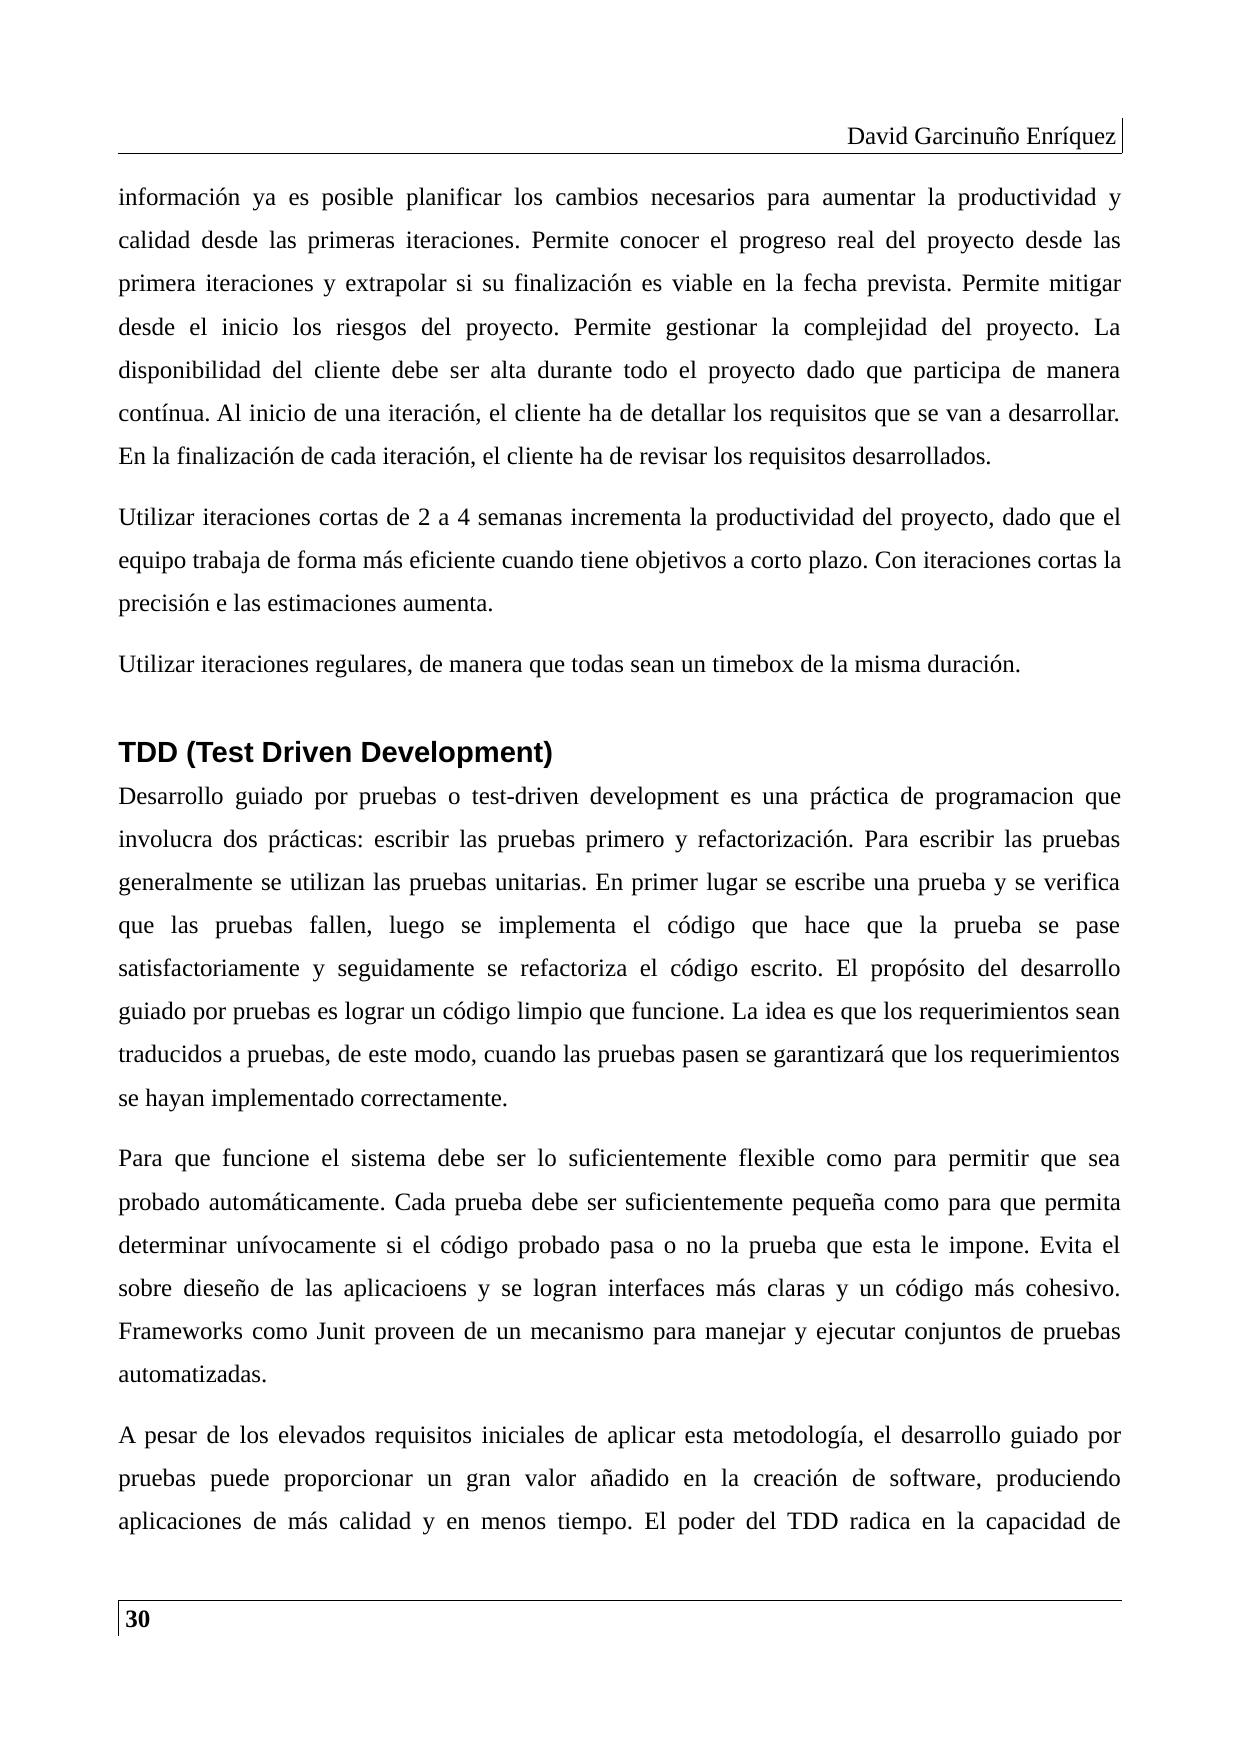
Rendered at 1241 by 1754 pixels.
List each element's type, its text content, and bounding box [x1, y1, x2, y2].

text Utilizar iteraciones cortas de 2 a 4 semanas incrementa la productividad del proyecto, dado que el equipo trabaja de forma más eficiente cuando tiene objetivos a corto plazo. Con iteraciones cortas la precisión e las estimaciones aumenta. [118, 502, 1122, 617]
text Utilizar iteraciones regulares, de manera que todas sean un timebox de la misma duración. [118, 649, 1122, 678]
text A pesar de los elevados requisitos iniciales de aplicar esta metodología, el desarrollo guiado por pruebas puede proporcionar un gran valor añadido en la creación de software, produciendo aplicaciones de más calidad y en menos tiempo. El poder del TDD radica en la capacidad de [118, 1420, 1122, 1535]
subtitle TDD (Test Driven Development) [118, 735, 1122, 768]
text Desarrollo guiado por pruebas o test-driven development es una práctica de programacion que involucra dos prácticas: escribir las pruebas primero y refactorización. Para escribir las pruebas generalmente se utilizan las pruebas unitarias. En primer lugar se escribe una prueba y se verifica que las pruebas fallen, luego se implementa el código que hace que la prueba se pase satisfactoriamente y seguidamente se refactoriza el código escrito. El propósito del desarrollo guiado por pruebas es lograr un código limpio que funcione. La idea es que los requerimientos sean traducidos a pruebas, de este modo, cuando las pruebas pasen se garantizará que los requerimientos se hayan implementado correctamente. [118, 781, 1122, 1111]
text Para que funcione el sistema debe ser lo suficientemente flexible como para permitir que sea probado automáticamente. Cada prueba debe ser suficientemente pequeña como para que permita determinar unívocamente si el código probado pasa o no la prueba que esta le impone. Evita el sobre dieseño de las aplicacioens y se logran interfaces más claras y un código más cohesivo. Frameworks como Junit proveen de un mecanismo para manejar y ejecutar conjuntos de pruebas automatizadas. [118, 1143, 1122, 1388]
text información ya es posible planificar los cambios necesarios para aumentar la productividad y calidad desde las primeras iteraciones. Permite conocer el progreso real del proyecto desde las primera iteraciones y extrapolar si su finalización es viable en la fecha prevista. Permite mitigar desde el inicio los riesgos del proyecto. Permite gestionar la complejidad del proyecto. La disponibilidad del cliente debe ser alta durante todo el proyecto dado que participa de manera contínua. Al inicio de una iteración, el cliente ha de detallar los requisitos que se van a desarrollar. En la finalización de cada iteración, el cliente ha de revisar los requisitos desarrollados. [118, 182, 1122, 470]
